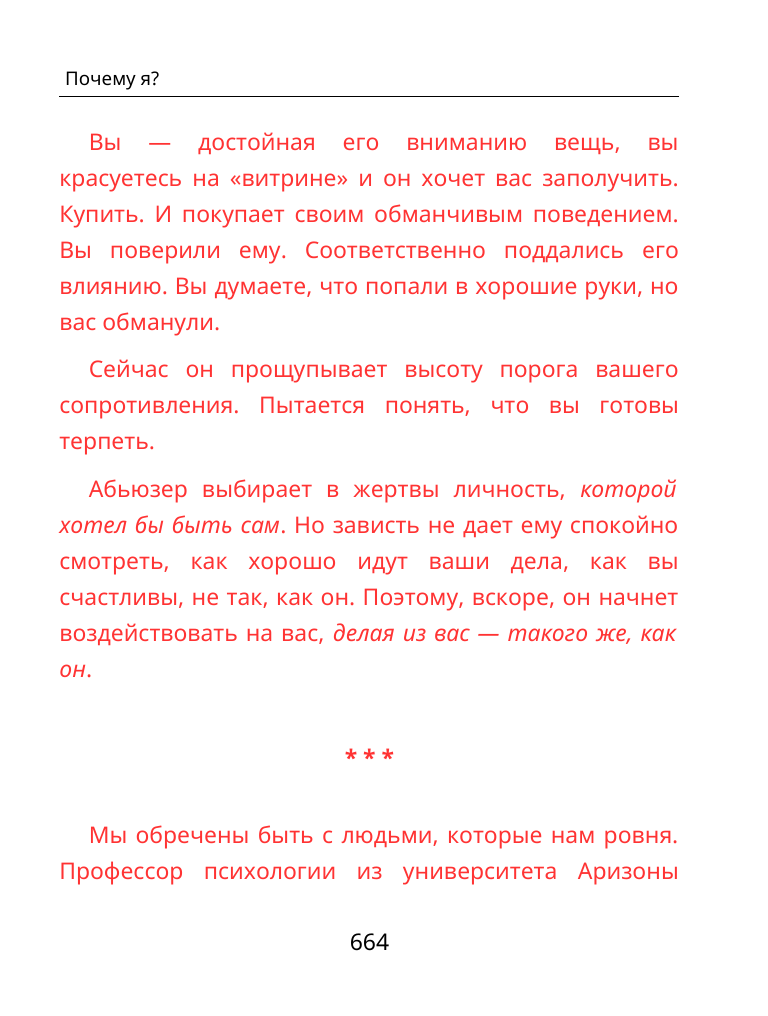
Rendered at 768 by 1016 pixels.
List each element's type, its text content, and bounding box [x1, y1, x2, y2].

text Сейчас он прощупывает высоту порога вашего сопротивления. Пытается понять, что вы готовы терпеть. [59, 353, 679, 457]
text Мы обречены быть с людьми, которые нам ровня. Профессор психологии из университета Аризоны [59, 819, 679, 886]
subtitle * * * [59, 742, 679, 773]
text Вы — достойная его вниманию вещь, вы красуетесь на «витрине» и он хочет вас заполучить. Купить. И покупает своим обманчивым поведением. Вы поверили ему. Соответственно поддались его влиянию. Вы думаете, что попали в хорошие руки, но вас обманули. [59, 126, 679, 337]
text Абьюзер выбирает в жертвы личность, которой хотел бы быть сам. Но зависть не дает ему спокойно смотреть, как хорошо идут ваши дела, как вы счастливы, не так, как он. Поэтому, вскоре, он начнет воздействовать на вас, делая из вас — такого же, как он. [59, 473, 679, 684]
